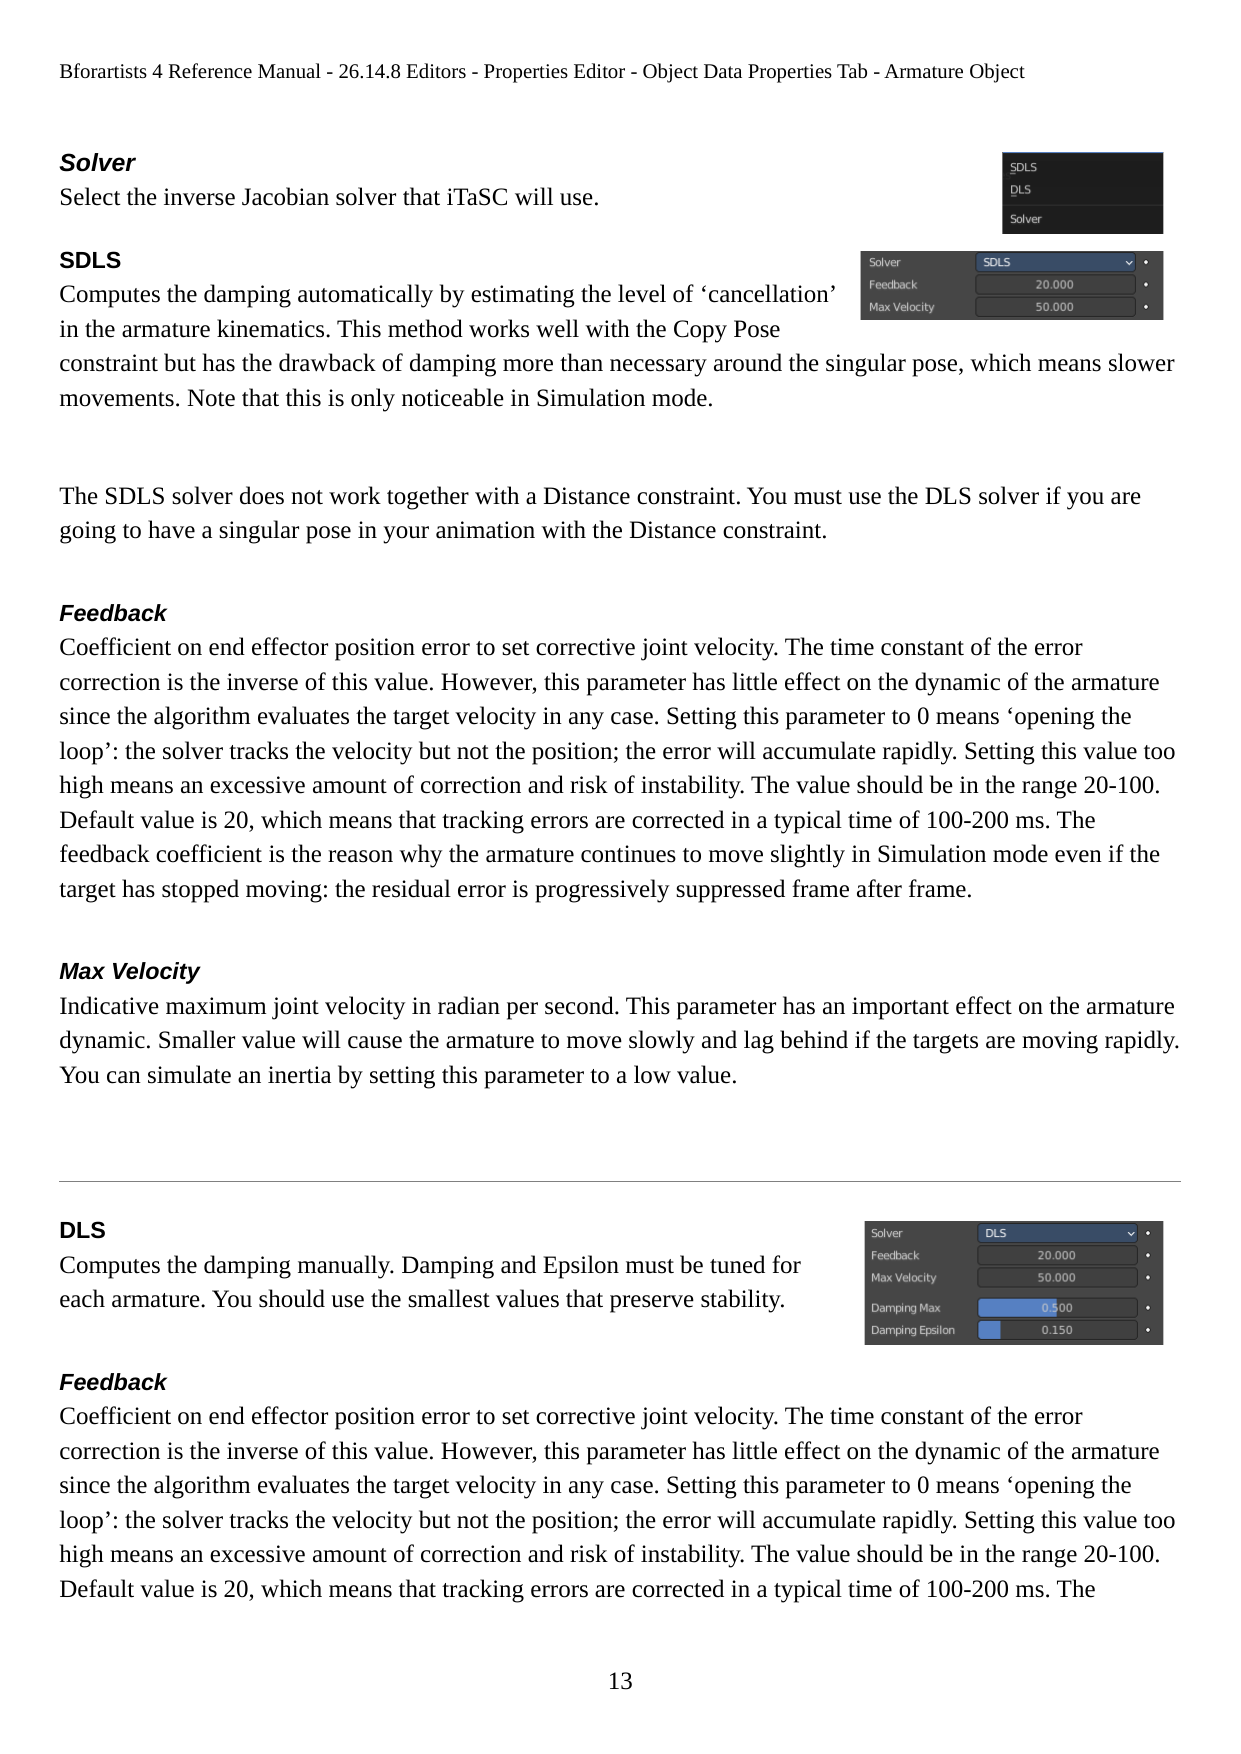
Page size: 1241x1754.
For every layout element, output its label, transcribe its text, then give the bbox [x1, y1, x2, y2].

picture [860, 251, 1164, 320]
subtitle Feedback [59, 599, 1181, 626]
subtitle DLS [59, 1217, 1181, 1243]
text Select the inverse Jacobian solver that iTaSC will use. [59, 182, 1002, 211]
subtitle Feedback [59, 1368, 1181, 1395]
picture [864, 1221, 1164, 1345]
subtitle SDLS [59, 246, 1181, 273]
text Computes the damping automatically by estimating the level of ‘cancellation’ in the armature kinematics. This method works well with the Copy Pose constraint but has the drawback of damping more than necessary around the singular pose, which means slower movements. Note that this is only noticeable in Simulation mode. [59, 279, 1181, 411]
subtitle Max Velocity [59, 958, 1181, 984]
text Computes the damping manually. Damping and Epsilon must be tuned for each armature. You should use the smallest values that preserve stability. [59, 1250, 864, 1313]
picture [1002, 152, 1164, 234]
subtitle Solver [59, 148, 1181, 176]
text Indicative maximum joint velocity in radian per second. This parameter has an important effect on the armature dynamic. Smaller value will cause the armature to move slowly and lag behind if the targets are moving rapidly. You can simulate an inertia by setting this parameter to a low value. [59, 991, 1181, 1088]
text Coefficient on end effector position error to set corrective joint velocity. The time constant of the error correction is the inverse of this value. However, this parameter has little effect on the dynamic of the armature since the algorithm evaluates the target velocity in any case. Setting this parameter to 0 means ‘opening the loop’: the solver tracks the velocity but not the position; the error will accumulate rapidly. Setting this value too high means an excessive amount of correction and risk of instability. The value should be in the range 20-100. Default value is 20, which means that tracking errors are corrected in a typical time of 100-200 ms. The feedback coefficient is the reason why the armature continues to move slightly in Simulation mode even if the target has stopped moving: the residual error is progressively suppressed frame after frame. [59, 632, 1181, 902]
text The SDLS solver does not work together with a Distance constraint. You must use the DLS solver if you are going to have a singular pose in your animation with the Distance constraint. [59, 481, 1181, 544]
text Coefficient on end effector position error to set corrective joint velocity. The time constant of the error correction is the inverse of this value. However, this parameter has little effect on the dynamic of the armature since the algorithm evaluates the target velocity in any case. Setting this parameter to 0 means ‘opening the loop’: the solver tracks the velocity but not the position; the error will accumulate rapidly. Setting this value too high means an excessive amount of correction and risk of instability. The value should be in the range 20-100. Default value is 20, which means that tracking errors are corrected in a typical time of 100-200 ms. The [59, 1401, 1181, 1602]
